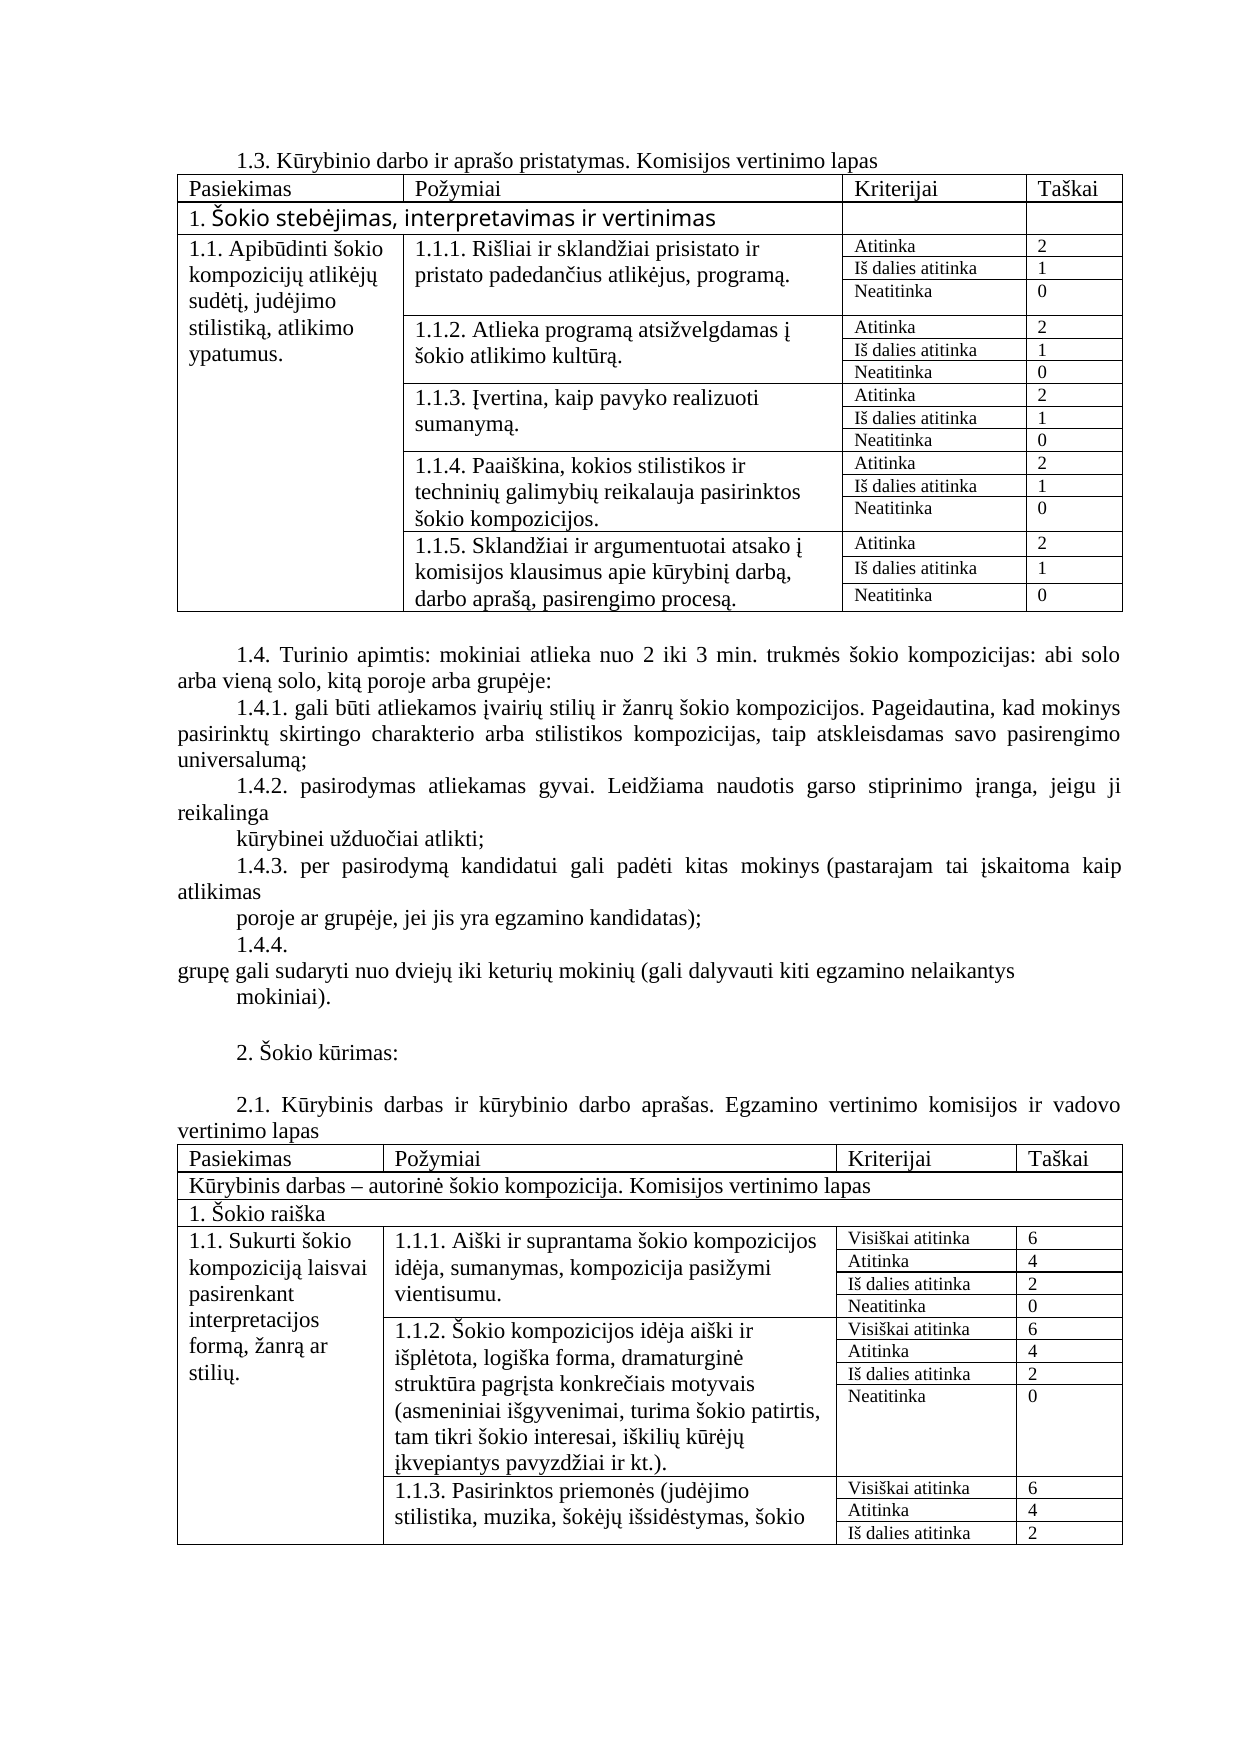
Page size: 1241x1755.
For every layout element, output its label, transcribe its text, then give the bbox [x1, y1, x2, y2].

table_cell 0 [1027, 584, 1122, 611]
table_header Požymiai [384, 1145, 836, 1171]
table_cell [1073, 1173, 1097, 1199]
table_cell Neatitinka [843, 280, 1026, 315]
table_cell 6 [1017, 1318, 1122, 1339]
table_cell [1098, 1200, 1122, 1226]
table_cell 1.1. Sukurti šokio kompoziciją laisvai pasirenkant interpretacijos formą, žanrą ar stilių. [178, 1227, 383, 1543]
table_cell Iš dalies atitinka [843, 257, 1026, 279]
table_cell 1 [1027, 475, 1122, 496]
table_cell 1.1. Apibūdinti šokio kompozicijų atlikėjų sudėtį, judėjimo stilistiką, atlikimo ypatumus. [178, 235, 403, 611]
text 2. Šokio kūrimas: [177, 1038, 1122, 1065]
text mokiniai). [177, 983, 1122, 1010]
table_header Požymiai [404, 175, 842, 201]
table_cell 1 [1027, 257, 1122, 279]
table_header Taškai [1017, 1145, 1122, 1171]
table_header Kriterijai [843, 175, 1026, 201]
table_cell 2 [1027, 235, 1122, 256]
text 1.4. Turinio apimtis: mokiniai atlieka nuo 2 iki 3 min. trukmės šokio kompozicijas: abi solo arba vieną solo, kitą poroje arba grupėje: [177, 641, 1122, 693]
text 1.4.4. grupę gali sudaryti nuo dviejų iki keturių mokinių (gali dalyvauti kiti egzamino nelaikantys [177, 931, 1122, 983]
table_cell Atitinka [843, 384, 1026, 406]
table_cell 2 [1017, 1522, 1122, 1543]
table_cell 1.1.3. Pasirinktos priemonės (judėjimo stilistika, muzika, šokėjų išsidėstymas, šokio [384, 1477, 836, 1543]
table_cell 2 [1017, 1363, 1122, 1384]
table_header Kriterijai [837, 1145, 1016, 1171]
table_cell Kūrybinis darbas – autorinė šokio kompozicija. Komisijos vertinimo lapas [178, 1173, 1073, 1199]
table_cell 1. Šokio raiška [178, 1200, 1073, 1226]
table_header Pasiekimas [178, 175, 403, 201]
table_cell Iš dalies atitinka [843, 475, 1026, 496]
text kūrybinei užduočiai atlikti; [177, 825, 1122, 852]
table_cell Iš dalies atitinka [843, 557, 1026, 582]
table_cell Visiškai atitinka [837, 1227, 1016, 1249]
table_cell 2 [1017, 1273, 1122, 1294]
table_cell 4 [1017, 1499, 1122, 1521]
table_cell 1. Šokio stebėjimas, interpretavimas ir vertinimas [178, 203, 842, 234]
text 1.4.1. gali būti atliekamos įvairių stilių ir žanrų šokio kompozicijos. Pageidautina, kad mokinys pasirinktų skirtingo charakterio arba stilistikos kompozicijas, taip atskleisdamas savo pasirengimo universalumą; [177, 693, 1122, 773]
table_cell 0 [1027, 361, 1122, 383]
table_cell 0 [1017, 1295, 1122, 1317]
table_cell Atitinka [843, 532, 1026, 556]
text poroje ar grupėje, jei jis yra egzamino kandidatas); [177, 904, 1122, 931]
table_cell Atitinka [843, 235, 1026, 256]
text 1.3. Kūrybinio darbo ir aprašo pristatymas. Komisijos vertinimo lapas [177, 148, 1122, 174]
table_cell 6 [1017, 1227, 1122, 1249]
table_cell Iš dalies atitinka [837, 1273, 1016, 1294]
table_cell Neatitinka [837, 1295, 1016, 1317]
table_cell 1 [1027, 557, 1122, 582]
table_cell 1.1.1. Rišliai ir sklandžiai prisistato ir pristato padedančius atlikėjus, programą. [404, 235, 842, 315]
table_cell Iš dalies atitinka [843, 339, 1026, 360]
table_cell 1.1.2. Atlieka programą atsižvelgdamas į šokio atlikimo kultūrą. [404, 316, 842, 383]
table_cell 1.1.3. Įvertina, kaip pavyko realizuoti sumanymą. [404, 384, 842, 451]
table_cell 1.1.5. Sklandžiai ir argumentuotai atsako į komisijos klausimus apie kūrybinį darbą, darbo aprašą, pasirengimo procesą. [404, 532, 842, 611]
table_cell 4 [1017, 1340, 1122, 1362]
table_cell Iš dalies atitinka [843, 407, 1026, 428]
table_cell 1.1.4. Paaiškina, kokios stilistikos ir techninių galimybių reikalauja pasirinktos šokio kompozicijos. [404, 452, 842, 531]
table_cell Atitinka [837, 1250, 1016, 1271]
table_cell Neatitinka [837, 1385, 1016, 1476]
table_cell Iš dalies atitinka [837, 1363, 1016, 1384]
table_cell 0 [1027, 497, 1122, 531]
table_cell 0 [1027, 280, 1122, 315]
table_cell Neatitinka [843, 497, 1026, 531]
table_cell 1 [1027, 339, 1122, 360]
table_cell 6 [1017, 1477, 1122, 1498]
table_cell Neatitinka [843, 429, 1026, 451]
table_cell Atitinka [837, 1499, 1016, 1521]
table_cell 0 [1027, 429, 1122, 451]
table_cell Neatitinka [843, 361, 1026, 383]
table_cell Visiškai atitinka [837, 1477, 1016, 1498]
table_cell 2 [1027, 532, 1122, 556]
text 2.1. Kūrybinis darbas ir kūrybinio darbo aprašas. Egzamino vertinimo komisijos ir vadovo vertinimo lapas [177, 1091, 1122, 1144]
table_cell 2 [1027, 316, 1122, 338]
table_cell 1.1.2. Šokio kompozicijos idėja aiški ir išplėtota, logiška forma, dramaturginė struktūra pagrįsta konkrečiais motyvais (asmeniniai išgyvenimai, turima šokio patirtis, tam tikri šokio interesai, iškilių kūrėjų įkvepiantys pavyzdžiai ir kt.). [384, 1318, 836, 1476]
table_cell Atitinka [843, 452, 1026, 473]
table_cell 2 [1027, 384, 1122, 406]
table_cell 2 [1027, 452, 1122, 473]
table_cell Visiškai atitinka [837, 1318, 1016, 1339]
text 1.4.3. per pasirodymą kandidatui gali padėti kitas mokinys (pastarajam tai įskaitoma kaip atlikimas [177, 852, 1122, 904]
table_cell 1 [1027, 407, 1122, 428]
table_cell [1073, 1200, 1097, 1226]
table_cell 4 [1017, 1250, 1122, 1271]
table_cell Atitinka [837, 1340, 1016, 1362]
table_cell [1027, 203, 1122, 234]
table_header Pasiekimas [178, 1145, 383, 1171]
table_cell 1.1.1. Aiški ir suprantama šokio kompozicijos idėja, sumanymas, kompozicija pasižymi vientisumu. [384, 1227, 836, 1317]
table_cell [1098, 1173, 1122, 1199]
table_cell [843, 203, 1026, 234]
table_header Taškai [1027, 175, 1122, 201]
table_cell Iš dalies atitinka [837, 1522, 1016, 1543]
table_cell 0 [1017, 1385, 1122, 1476]
text 1.4.2. pasirodymas atliekamas gyvai. Leidžiama naudotis garso stiprinimo įranga, jeigu ji reikalinga [177, 773, 1122, 825]
table_cell Atitinka [843, 316, 1026, 338]
table_cell Neatitinka [843, 584, 1026, 611]
